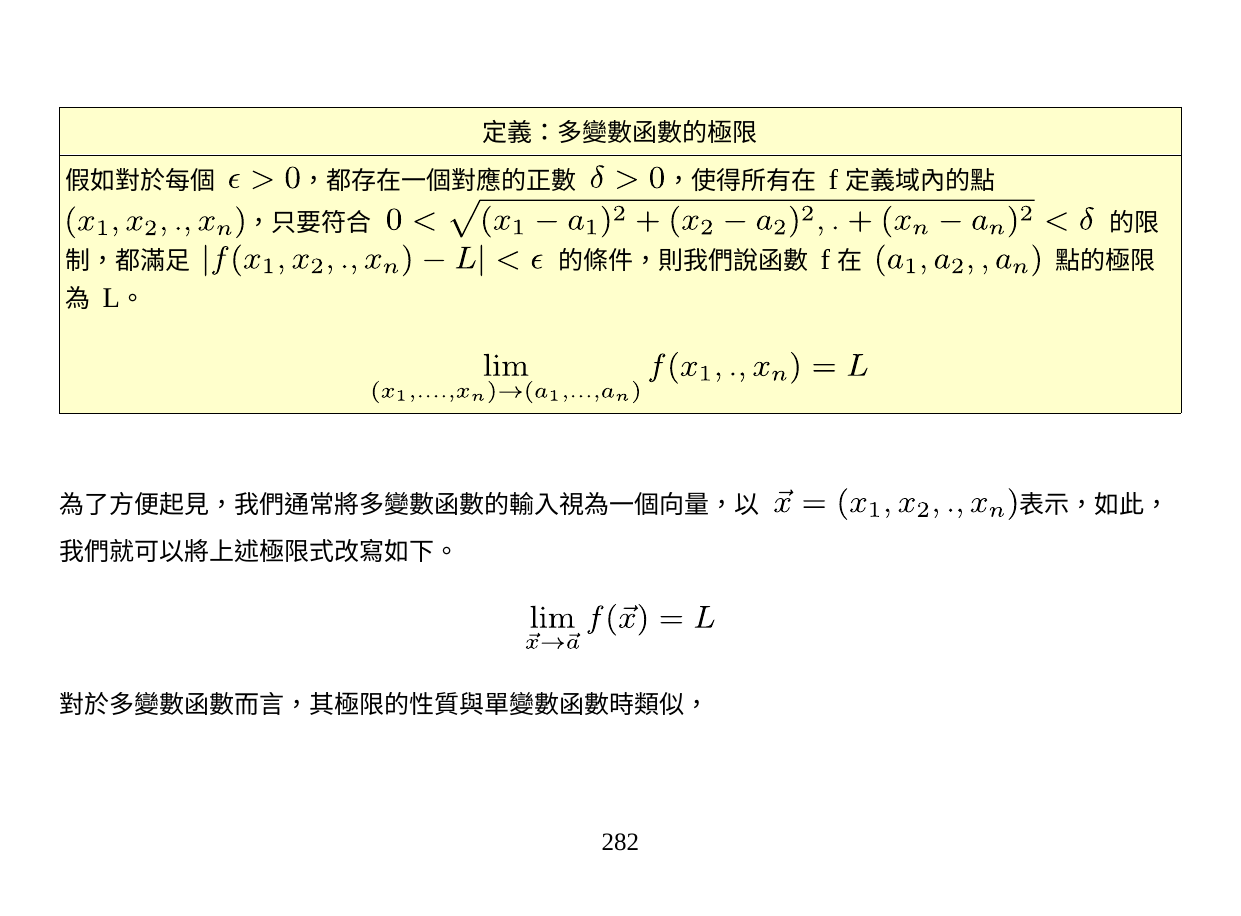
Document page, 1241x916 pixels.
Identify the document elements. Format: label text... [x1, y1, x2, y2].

table_header 定義：多變數函數的極限 [60, 108, 1181, 154]
text 對於多變數函數而言，其極限的性質與單變數函數時類似， [59, 684, 1181, 721]
text 為了方便起見，我們通常將多變數函數的輸入視為一個向量，以 表示，如此，我們就可以將上述極限式改寫如下。 [59, 484, 1181, 568]
table_cell 假如對於每個 ，都存在一個對應的正數 ，使得所有在 f 定義域內的點，只要符合 的限制，都滿足 的條件，則我們說函數 f 在 點的極限為 L。 [60, 156, 1181, 413]
